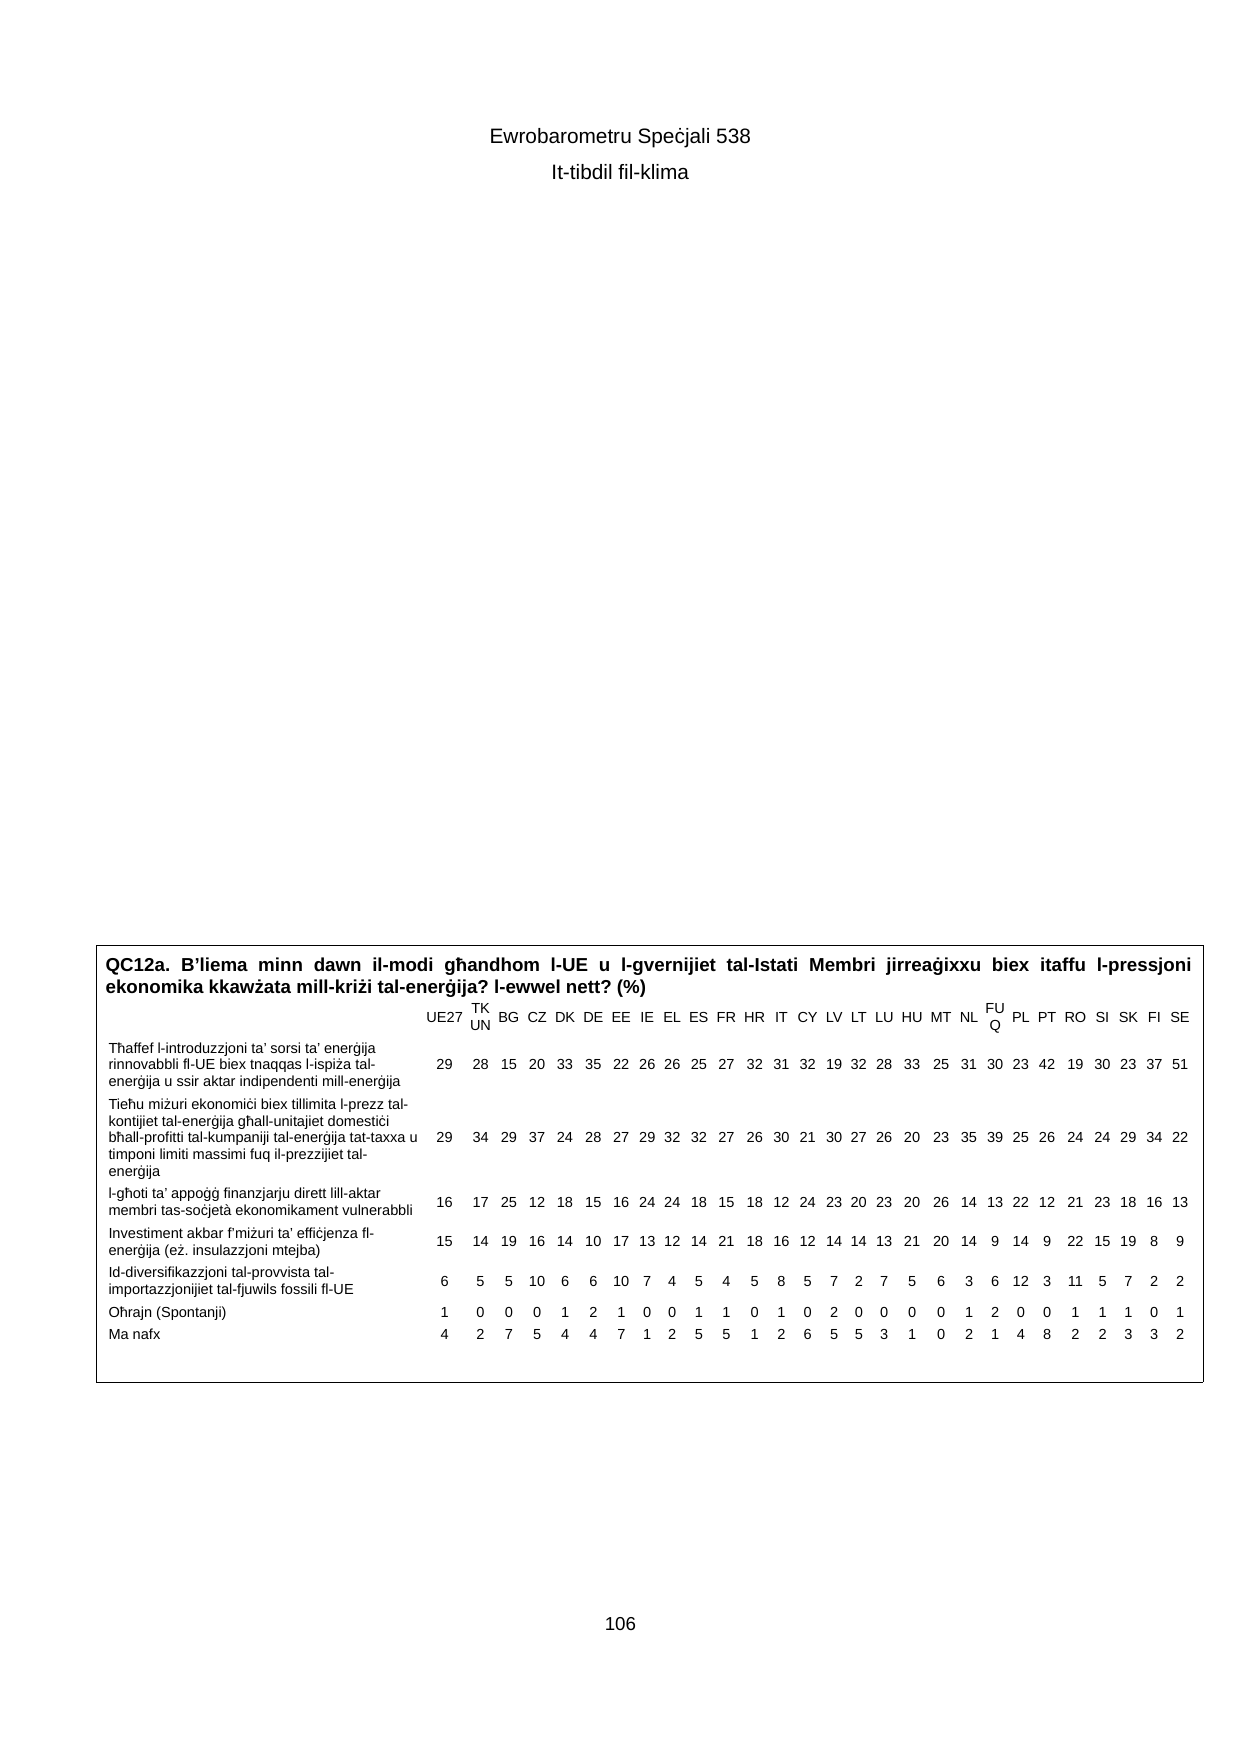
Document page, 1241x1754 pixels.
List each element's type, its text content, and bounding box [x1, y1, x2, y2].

table_cell 39 [982, 1093, 1008, 1182]
table_cell 1 [1166, 1300, 1194, 1323]
table_cell 5 [793, 1261, 822, 1300]
table_cell 13 [871, 1222, 897, 1261]
table_cell 7 [635, 1261, 659, 1300]
table_cell Ma nafx [105, 1323, 422, 1346]
table_cell 6 [982, 1261, 1008, 1300]
table_cell 18 [551, 1182, 579, 1222]
table_cell 3 [1142, 1323, 1166, 1346]
table_cell 26 [871, 1093, 897, 1182]
table_cell 26 [635, 1036, 659, 1092]
table_cell 7 [607, 1323, 635, 1346]
table_cell 13 [1166, 1182, 1194, 1222]
table_cell 18 [740, 1222, 769, 1261]
table_cell 30 [1090, 1036, 1114, 1092]
table_cell 37 [523, 1093, 551, 1182]
table_cell 21 [793, 1093, 822, 1182]
table_cell 2 [579, 1300, 607, 1323]
table_header SK [1114, 997, 1142, 1036]
table_cell 2 [982, 1300, 1008, 1323]
table_header FUQ [982, 997, 1008, 1036]
table_cell 20 [523, 1036, 551, 1092]
table_cell 6 [793, 1323, 822, 1346]
table_cell 5 [822, 1323, 846, 1346]
table_cell 12 [769, 1182, 793, 1222]
table_cell 0 [740, 1300, 769, 1323]
table_header BG [494, 997, 523, 1036]
table_cell 24 [659, 1182, 685, 1222]
table_header IE [635, 997, 659, 1036]
table_cell 15 [494, 1036, 523, 1092]
table_cell 31 [769, 1036, 793, 1092]
table_cell 0 [467, 1300, 494, 1323]
table_cell 9 [1034, 1222, 1060, 1261]
table_cell 1 [1114, 1300, 1142, 1323]
table_cell 29 [635, 1093, 659, 1182]
table_header NL [955, 997, 982, 1036]
table_cell 26 [926, 1182, 955, 1222]
table_cell 17 [607, 1222, 635, 1261]
table_cell 22 [1166, 1093, 1194, 1182]
table_cell Tħaffef l-introduzzjoni ta’ sorsi ta’ enerġija rinnovabbli fl-UE biex tnaqqas l-ispiża tal-enerġija u ssir aktar indipendenti mill-enerġija [105, 1036, 422, 1092]
table_cell 37 [1142, 1036, 1166, 1092]
table_cell 11 [1060, 1261, 1090, 1300]
table_cell 28 [467, 1036, 494, 1092]
table_header TKUN [467, 997, 494, 1036]
table_cell 3 [871, 1323, 897, 1346]
table_cell 2 [1166, 1323, 1194, 1346]
table_cell 4 [422, 1323, 467, 1346]
table_cell 1 [955, 1300, 982, 1323]
table_cell Investiment akbar f’miżuri ta’ effiċjenza fl-enerġija (eż. insulazzjoni mtejba) [105, 1222, 422, 1261]
table_cell 8 [1034, 1323, 1060, 1346]
table_cell 32 [846, 1036, 871, 1092]
table_cell 1 [551, 1300, 579, 1323]
table_cell 12 [1034, 1182, 1060, 1222]
table_cell 0 [635, 1300, 659, 1323]
table_cell 21 [1060, 1182, 1090, 1222]
table_header CY [793, 997, 822, 1036]
table_cell 14 [955, 1222, 982, 1261]
table_header DE [579, 997, 607, 1036]
table_cell 0 [926, 1300, 955, 1323]
table_cell 1 [982, 1323, 1008, 1346]
table_cell 25 [494, 1182, 523, 1222]
table_cell 12 [1008, 1261, 1033, 1300]
table_cell 4 [579, 1323, 607, 1346]
table_header EE [607, 997, 635, 1036]
table_cell 51 [1166, 1036, 1194, 1092]
table_cell 24 [793, 1182, 822, 1222]
table_cell 32 [659, 1093, 685, 1182]
table_cell 27 [846, 1093, 871, 1182]
table_cell 14 [467, 1222, 494, 1261]
table_cell 2 [822, 1300, 846, 1323]
table_header FI [1142, 997, 1166, 1036]
table_cell 24 [1090, 1093, 1114, 1182]
table_header MT [926, 997, 955, 1036]
table_cell 30 [769, 1093, 793, 1182]
table_cell 1 [1090, 1300, 1114, 1323]
table_cell 25 [1008, 1093, 1033, 1182]
table_cell 1 [422, 1300, 467, 1323]
table_cell 1 [1060, 1300, 1090, 1323]
table_cell 7 [871, 1261, 897, 1300]
table_header HU [897, 997, 926, 1036]
table_cell 2 [955, 1323, 982, 1346]
table_cell 14 [822, 1222, 846, 1261]
table_cell 16 [1142, 1182, 1166, 1222]
table_cell 6 [551, 1261, 579, 1300]
table_cell 6 [926, 1261, 955, 1300]
table_cell 0 [523, 1300, 551, 1323]
table_cell 2 [659, 1323, 685, 1346]
table_cell 1 [713, 1300, 740, 1323]
table_cell 10 [607, 1261, 635, 1300]
table_cell 26 [1034, 1093, 1060, 1182]
table_header FR [713, 997, 740, 1036]
table_cell 4 [713, 1261, 740, 1300]
table_cell 30 [982, 1036, 1008, 1092]
table_cell 5 [685, 1261, 712, 1300]
table_cell 1 [607, 1300, 635, 1323]
table_cell 7 [822, 1261, 846, 1300]
table_cell 3 [1034, 1261, 1060, 1300]
table_cell 27 [713, 1036, 740, 1092]
table_cell 1 [635, 1323, 659, 1346]
table_cell 21 [713, 1222, 740, 1261]
table_cell Oħrajn (Spontanji) [105, 1300, 422, 1323]
table_cell 23 [1008, 1036, 1033, 1092]
table_cell 2 [1060, 1323, 1090, 1346]
table_cell 26 [740, 1093, 769, 1182]
table_cell 4 [551, 1323, 579, 1346]
table_cell 0 [1008, 1300, 1033, 1323]
table_cell 32 [793, 1036, 822, 1092]
table_cell 29 [494, 1093, 523, 1182]
table_cell 20 [846, 1182, 871, 1222]
table_cell 17 [467, 1182, 494, 1222]
table_header LU [871, 997, 897, 1036]
table_cell 12 [523, 1182, 551, 1222]
text QC12a. B’liema minn dawn il-modi għandhom l-UE u l-gvernijiet tal-Istati Membri jirreaġixxu biex itaffu l-pressjoni ekonomika kkawżata mill-kriżi tal-enerġija? l-ewwel nett? (%) [105, 954, 1194, 997]
table_cell 8 [769, 1261, 793, 1300]
table_cell 0 [897, 1300, 926, 1323]
table_cell 0 [871, 1300, 897, 1323]
table_cell 15 [422, 1222, 467, 1261]
table_cell 5 [523, 1323, 551, 1346]
table_cell 3 [1114, 1323, 1142, 1346]
table_header CZ [523, 997, 551, 1036]
table_cell 4 [659, 1261, 685, 1300]
table_cell 6 [422, 1261, 467, 1300]
table_cell 3 [955, 1261, 982, 1300]
table_cell 0 [659, 1300, 685, 1323]
table_cell 29 [1114, 1093, 1142, 1182]
table_cell 2 [1142, 1261, 1166, 1300]
table_cell 19 [1060, 1036, 1090, 1092]
table_cell 5 [713, 1323, 740, 1346]
table_cell Tieħu miżuri ekonomiċi biex tillimita l-prezz tal-kontijiet tal-enerġija għall-unitajiet domestiċi bħall-profitti tal-kumpaniji tal-enerġija tat-taxxa u timponi limiti massimi fuq il-prezzijiet tal-enerġija [105, 1093, 422, 1182]
table_cell 25 [685, 1036, 712, 1092]
table_cell 20 [897, 1093, 926, 1182]
table_cell 33 [897, 1036, 926, 1092]
table_cell 16 [422, 1182, 467, 1222]
table_cell 22 [1060, 1222, 1090, 1261]
table_header RO [1060, 997, 1090, 1036]
table_header LV [822, 997, 846, 1036]
table_header LT [846, 997, 871, 1036]
table_header PT [1034, 997, 1060, 1036]
table_cell 10 [579, 1222, 607, 1261]
table_cell 0 [793, 1300, 822, 1323]
table_cell 33 [551, 1036, 579, 1092]
table_cell 14 [685, 1222, 712, 1261]
table_header SE [1166, 997, 1194, 1036]
table_cell 5 [740, 1261, 769, 1300]
table_cell 2 [467, 1323, 494, 1346]
table_cell 30 [822, 1093, 846, 1182]
table_cell 22 [1008, 1182, 1033, 1222]
table_cell 16 [523, 1222, 551, 1261]
table_cell 5 [1090, 1261, 1114, 1300]
table_cell 14 [846, 1222, 871, 1261]
table_cell 12 [659, 1222, 685, 1261]
table_header ES [685, 997, 712, 1036]
table_header PL [1008, 997, 1033, 1036]
table_cell 23 [926, 1093, 955, 1182]
table_cell 1 [685, 1300, 712, 1323]
table_cell 14 [1008, 1222, 1033, 1261]
table_cell 27 [713, 1093, 740, 1182]
table_cell 32 [685, 1093, 712, 1182]
table_cell 4 [1008, 1323, 1033, 1346]
table_cell 7 [1114, 1261, 1142, 1300]
table_cell 19 [494, 1222, 523, 1261]
table_header IT [769, 997, 793, 1036]
table_cell 9 [1166, 1222, 1194, 1261]
table_cell 23 [822, 1182, 846, 1222]
table_header SI [1090, 997, 1114, 1036]
table_cell 9 [982, 1222, 1008, 1261]
table_cell 34 [467, 1093, 494, 1182]
table_cell 23 [1114, 1036, 1142, 1092]
table_cell 23 [871, 1182, 897, 1222]
table_cell 35 [955, 1093, 982, 1182]
table_cell 14 [955, 1182, 982, 1222]
table_cell 5 [846, 1323, 871, 1346]
table_cell 2 [1090, 1323, 1114, 1346]
table_cell 15 [713, 1182, 740, 1222]
table_cell 6 [579, 1261, 607, 1300]
table_cell 15 [1090, 1222, 1114, 1261]
table_cell 25 [926, 1036, 955, 1092]
table_cell 0 [926, 1323, 955, 1346]
table_cell 5 [897, 1261, 926, 1300]
table_cell 22 [607, 1036, 635, 1092]
table_header [105, 997, 422, 1036]
table_cell 31 [955, 1036, 982, 1092]
table_cell 16 [769, 1222, 793, 1261]
table_cell 42 [1034, 1036, 1060, 1092]
table_header DK [551, 997, 579, 1036]
table_cell 2 [769, 1323, 793, 1346]
table_cell l-għoti ta’ appoġġ finanzjarju dirett lill-aktar membri tas-soċjetà ekonomikament vulnerabbli [105, 1182, 422, 1222]
table_cell 24 [1060, 1093, 1090, 1182]
table_cell 21 [897, 1222, 926, 1261]
table_cell 24 [551, 1093, 579, 1182]
table_cell 28 [579, 1093, 607, 1182]
table_cell 27 [607, 1093, 635, 1182]
table_cell Id-diversifikazzjoni tal-provvista tal-importazzjonijiet tal-fjuwils fossili fl-UE [105, 1261, 422, 1300]
table_cell 35 [579, 1036, 607, 1092]
table_cell 18 [740, 1182, 769, 1222]
table_cell 13 [982, 1182, 1008, 1222]
table_cell 5 [685, 1323, 712, 1346]
table_cell 29 [422, 1036, 467, 1092]
table_cell 20 [926, 1222, 955, 1261]
table_cell 28 [871, 1036, 897, 1092]
table_cell 1 [740, 1323, 769, 1346]
table_cell 2 [1166, 1261, 1194, 1300]
table_cell 19 [1114, 1222, 1142, 1261]
table_cell 29 [422, 1093, 467, 1182]
table_cell 1 [897, 1323, 926, 1346]
table_cell 5 [467, 1261, 494, 1300]
table_cell 18 [685, 1182, 712, 1222]
table_cell 34 [1142, 1093, 1166, 1182]
table_cell 0 [1034, 1300, 1060, 1323]
table_cell 18 [1114, 1182, 1142, 1222]
table_cell 19 [822, 1036, 846, 1092]
table_cell 15 [579, 1182, 607, 1222]
table_cell 5 [494, 1261, 523, 1300]
table_header HR [740, 997, 769, 1036]
table_cell 7 [494, 1323, 523, 1346]
table_cell 2 [846, 1261, 871, 1300]
table_cell 1 [769, 1300, 793, 1323]
table_cell 10 [523, 1261, 551, 1300]
table_cell 16 [607, 1182, 635, 1222]
table_header EL [659, 997, 685, 1036]
table_cell 12 [793, 1222, 822, 1261]
table_cell 23 [1090, 1182, 1114, 1222]
table_header UE27 [422, 997, 467, 1036]
table_cell 14 [551, 1222, 579, 1261]
table_cell 0 [494, 1300, 523, 1323]
table_cell 32 [740, 1036, 769, 1092]
table_cell 26 [659, 1036, 685, 1092]
table_cell 13 [635, 1222, 659, 1261]
table_cell 8 [1142, 1222, 1166, 1261]
table_cell 20 [897, 1182, 926, 1222]
table_cell 0 [1142, 1300, 1166, 1323]
table_cell 24 [635, 1182, 659, 1222]
table_cell 0 [846, 1300, 871, 1323]
